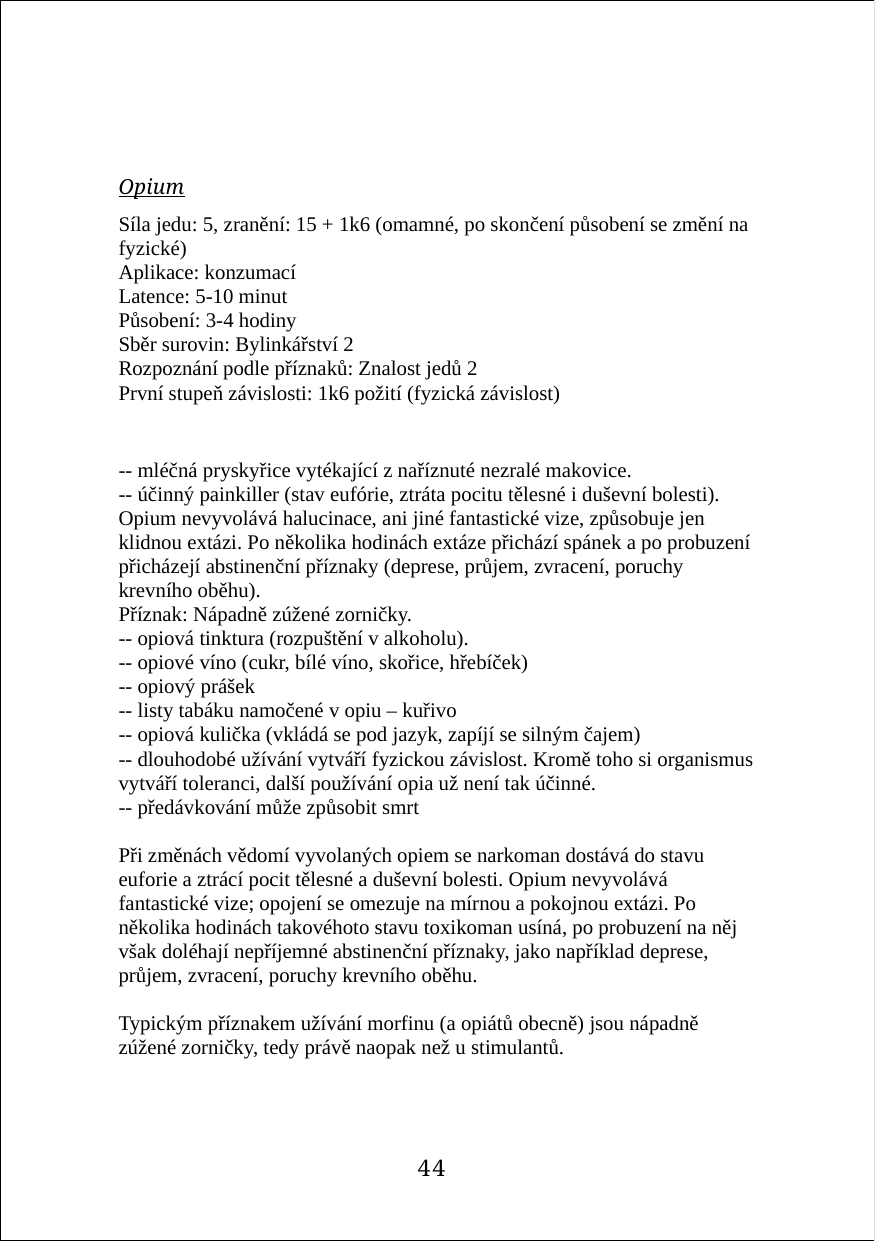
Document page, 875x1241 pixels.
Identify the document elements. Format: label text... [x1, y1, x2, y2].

text -- účinný painkiller (stav eufórie, ztráta pocitu tělesné i duševní bolesti). Opium nevyvolává halucinace, ani jiné fantastické vize, způsobuje jen klidnou extázi. Po několika hodinách extáze přichází spánek a po probuzení přicházejí abstinenční příznaky (deprese, průjem, zvracení, poruchy krevního oběhu). [118, 482, 756, 602]
text Síla jedu: 5, zranění: 15 + 1k6 (omamné, po skončení působení se změní na fyzické) [118, 212, 756, 260]
text -- předávkování může způsobit smrt [118, 794, 756, 819]
text Při změnách vědomí vyvolaných opiem se narkoman dostává do stavu euforie a ztrácí pocit tělesné a duševní bolesti. Opium nevyvolává fantastické vize; opojení se omezuje na mírnou a pokojnou extázi. Po několika hodinách takovéhoto stavu toxikoman usíná, po probuzení na něj však doléhají nepříjemné abstinenční příznaky, jako například deprese, průjem, zvracení, poruchy krevního oběhu. [118, 843, 756, 987]
text -- listy tabáku namočené v opiu – kuřivo [118, 698, 756, 722]
text Sběr surovin: Bylinkářství 2 [118, 332, 756, 356]
text Příznak: Nápadně zúžené zorničky. [118, 602, 756, 626]
text Typickým příznakem užívání morfinu (a opiátů obecně) jsou nápadně zúžené zorničky, tedy právě naopak než u stimulantů. [118, 1011, 756, 1059]
subtitle Opium [118, 172, 756, 200]
text Latence: 5-10 minut [118, 284, 756, 308]
text -- opiový prášek [118, 674, 756, 698]
text -- opiová kulička (vkládá se pod jazyk, zapíjí se silným čajem) [118, 722, 756, 746]
text -- opiová tinktura (rozpuštění v alkoholu). [118, 626, 756, 650]
text Působení: 3-4 hodiny [118, 308, 756, 332]
text První stupeň závislosti: 1k6 požití (fyzická závislost) [118, 380, 756, 404]
text -- dlouhodobé užívání vytváří fyzickou závislost. Kromě toho si organismus vytváří toleranci, další používání opia už není tak účinné. [118, 746, 756, 794]
text Aplikace: konzumací [118, 260, 756, 284]
text -- mléčná pryskyřice vytékající z naříznuté nezralé makovice. [118, 458, 756, 482]
text -- opiové víno (cukr, bílé víno, skořice, hřebíček) [118, 650, 756, 674]
text Rozpoznání podle příznaků: Znalost jedů 2 [118, 356, 756, 380]
